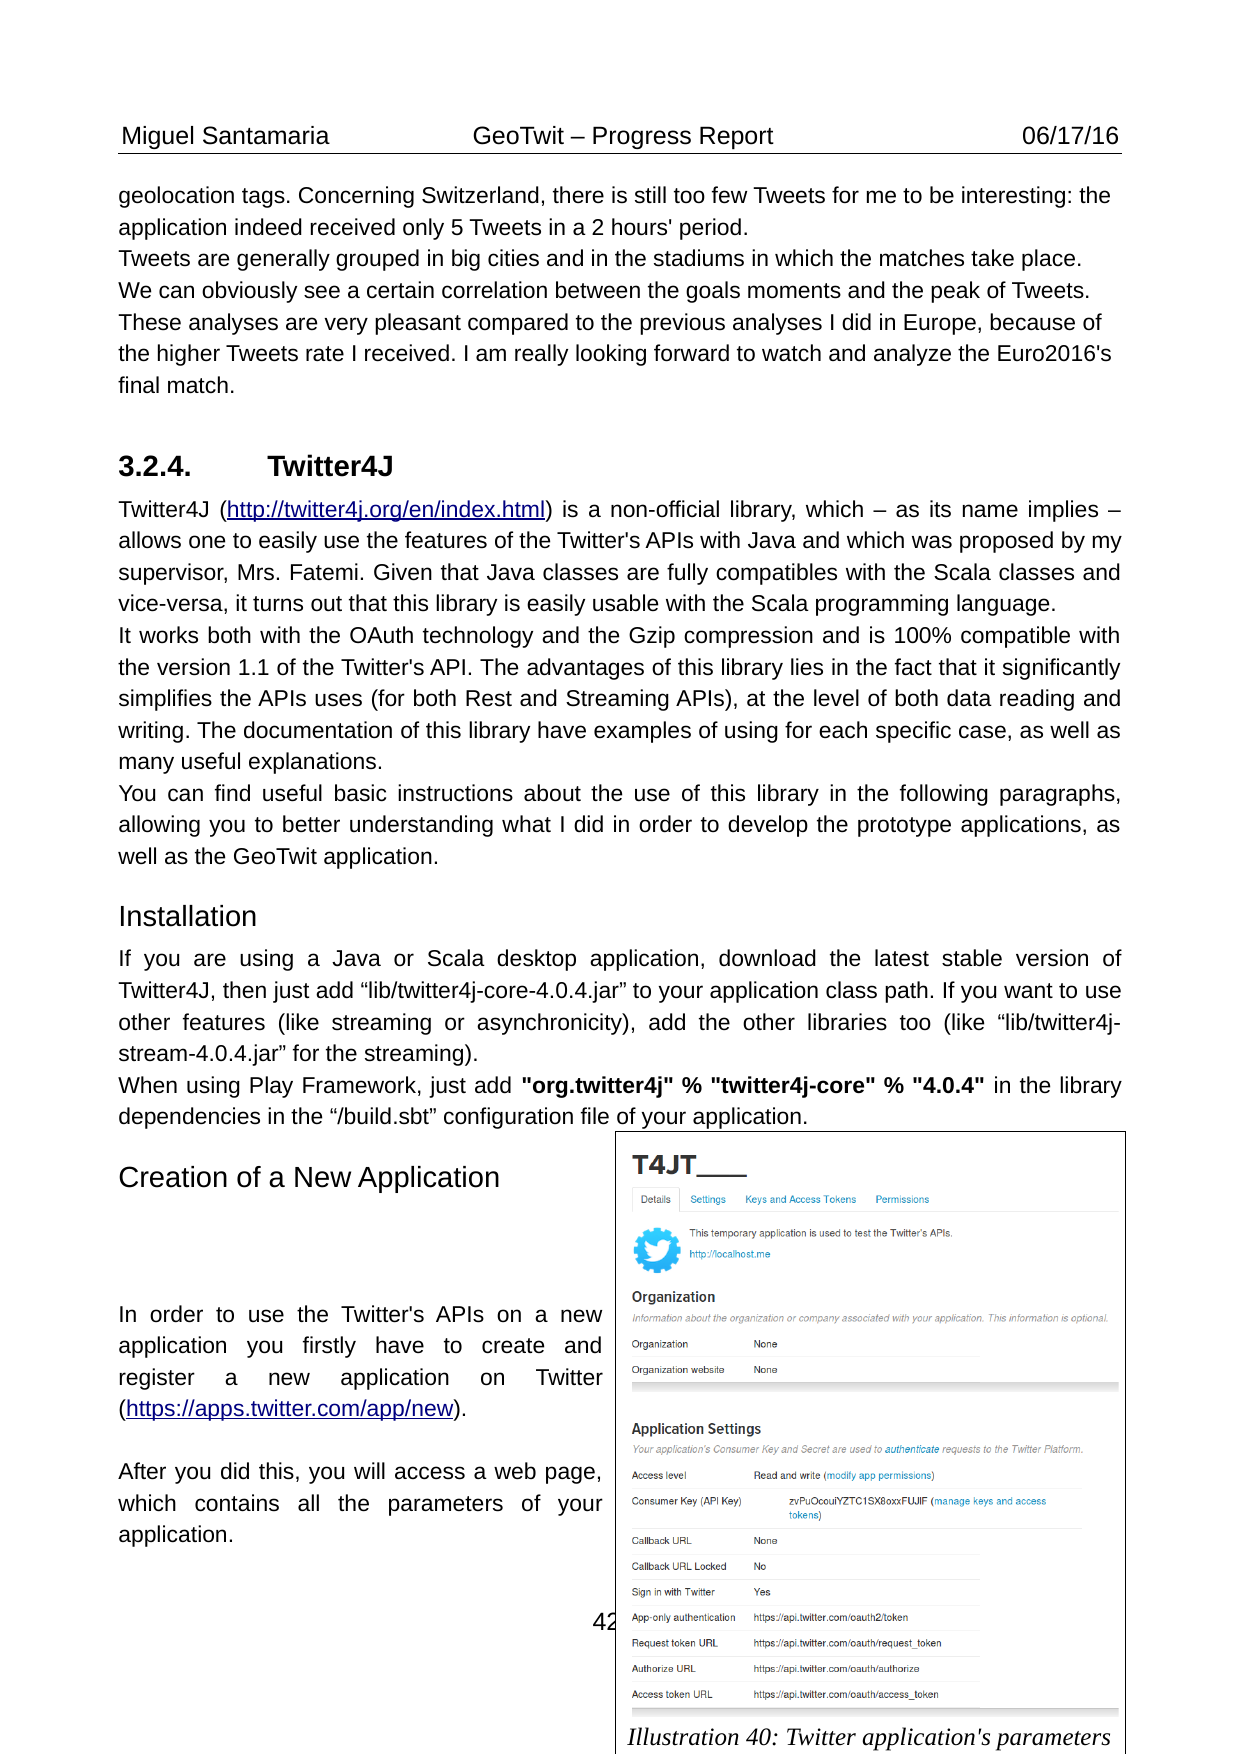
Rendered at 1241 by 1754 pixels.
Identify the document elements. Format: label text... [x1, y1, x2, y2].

subtitle Installation [118, 899, 1122, 933]
text Twitter4J (http://twitter4j.org/en/index.html) is a non-official library, which – as its name implies – allows one to easily use the features of the Twitter's APIs with Java and which was proposed by my supervisor, Mrs. Fatemi. Given that Java classes are fully compatibles with the Scala classes and vice-versa, it turns out that this library is easily usable with the Scala programming language. [118, 496, 1122, 617]
subtitle Creation of a New Application [118, 1160, 615, 1193]
text You can find useful basic instructions about the use of this library in the following paragraphs, allowing you to better understanding what I did in order to develop the prototype applications, as well as the GeoTwit application. [118, 780, 1122, 869]
subtitle Twitter4J [118, 449, 1122, 483]
text If you are using a Java or Scala desktop application, download the latest stable version of Twitter4J, then just add “lib/twitter4j-core-4.0.4.jar” to your application class path. If you want to use other features (like streaming or asynchronicity), add the other libraries too (like “lib/twitter4j-stream-4.0.4.jar” for the streaming). [118, 945, 1122, 1066]
text Illustration 40: Twitter application's parameters [618, 1719, 1122, 1751]
text It works both with the OAuth technology and the Gzip compression and is 100% compatible with the version 1.1 of the Twitter's API. The advantages of this library lies in the fact that it significantly simplifies the APIs uses (for both Rest and Streaming APIs), at the level of both data reading and writing. The documentation of this library have examples of using for each specific case, as well as many useful explanations. [118, 622, 1122, 774]
text geolocation tags. Concerning Switzerland, there is still too few Tweets for me to be interesting: the application indeed received only 5 Tweets in a 2 hours' period. Tweets are generally grouped in big cities and in the stadiums in which the matches take place. We can obviously see a certain correlation between the goals moments and the peak of Tweets. These analyses are very pleasant compared to the previous analyses I did in Europe, because of the higher Tweets rate I received. I am really looking forward to watch and analyze the Euro2016's final match. [118, 182, 1122, 398]
subtitle Creation of a New Application [616, 1719, 1125, 1754]
picture [621, 1146, 1119, 1723]
text In order to use the Twitter's APIs on a new application you firstly have to create and register a new application on Twitter (https://apps.twitter.com/app/new). [118, 1206, 615, 1422]
text After you did this, you will access a web page, which contains all the parameters of your application. [118, 1458, 615, 1548]
text When using Play Framework, just add "org.twitter4j" % "twitter4j-core" % "4.0.4" in the library dependencies in the “/build.sbt” configuration file of your application. [118, 1072, 1122, 1129]
